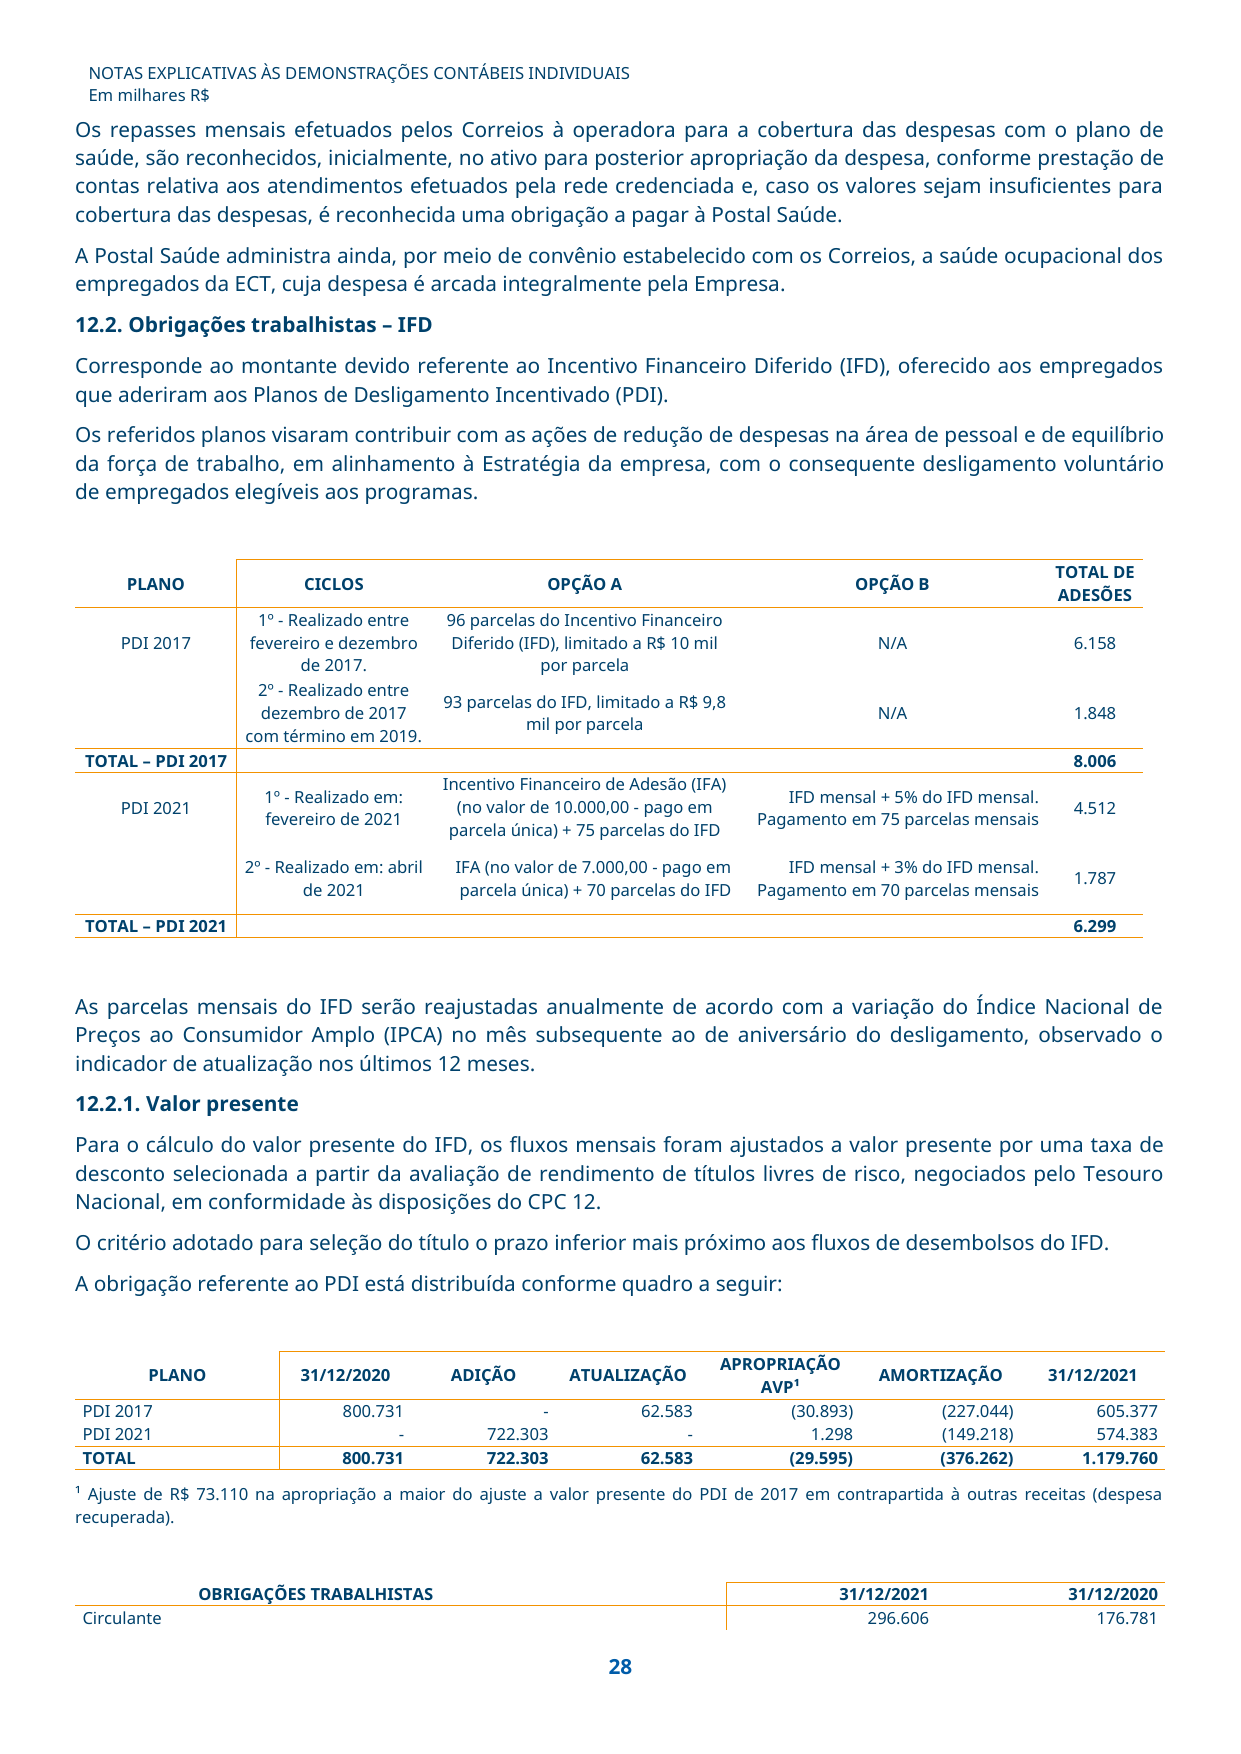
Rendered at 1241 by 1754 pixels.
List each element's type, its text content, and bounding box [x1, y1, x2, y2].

table_cell 6.299 [1046, 915, 1143, 937]
table_cell 722.303 [411, 1422, 556, 1446]
list Obrigações trabalhistas – IFD [75, 310, 1165, 339]
table_cell PDI 2017 [75, 608, 236, 677]
table_cell 1.787 [1046, 843, 1143, 914]
table_cell 176.781 [936, 1606, 1165, 1629]
table_cell 6.158 [1046, 608, 1143, 677]
text O critério adotado para seleção do título o prazo inferior mais próximo aos fluxos de desembolsos do IFD. [75, 1228, 1165, 1257]
table_header 31/12/2021 [727, 1583, 936, 1605]
table_cell 722.303 [411, 1447, 556, 1469]
table_cell IFD mensal + 3% do IFD mensal. Pagamento em 70 parcelas mensais [739, 843, 1046, 914]
table_header PLANO [75, 559, 236, 607]
table_header [556, 1582, 726, 1605]
table_cell 800.731 [280, 1447, 411, 1469]
table_cell 1.298 [700, 1422, 860, 1446]
table_cell Circulante [75, 1606, 668, 1629]
table_header ATUALIZAÇÃO [556, 1352, 700, 1398]
table_cell 2º - Realizado entre dezembro de 2017 com término em 2019. [237, 678, 431, 748]
table_cell [75, 678, 236, 748]
table_cell 574.383 [1021, 1422, 1165, 1446]
table_cell 1.179.760 [1021, 1447, 1165, 1469]
table_cell TOTAL – PDI 2017 [75, 749, 236, 772]
table_cell 62.583 [556, 1447, 700, 1469]
table_cell Incentivo Financeiro de Adesão (IFA) (no valor de 10.000,00 - pago em parcela única) + 75 parcelas do IFD [431, 773, 738, 843]
table_cell (149.218) [860, 1422, 1021, 1446]
table_cell 296.606 [727, 1606, 936, 1629]
table_header 31/12/2020 [936, 1583, 1165, 1605]
table_cell (376.262) [860, 1447, 1021, 1469]
table_cell TOTAL – PDI 2021 [75, 915, 236, 937]
text Corresponde ao montante devido referente ao Incentivo Financeiro Diferido (IFD), oferecido aos empregados que aderiram aos Planos de Desligamento Incentivado (PDI). [75, 351, 1165, 408]
table_header 31/12/2020 [280, 1352, 411, 1398]
table_cell 93 parcelas do IFD, limitado a R$ 9,8 mil por parcela [431, 678, 738, 748]
table_cell (227.044) [860, 1400, 1021, 1422]
table_header OBRIGAÇÕES TRABALHISTAS [75, 1582, 556, 1605]
list Valor presente [75, 1089, 1165, 1118]
table_cell TOTAL [75, 1447, 279, 1469]
table_cell (29.595) [700, 1447, 860, 1469]
table_cell 800.731 [280, 1400, 411, 1422]
table_cell 62.583 [556, 1400, 700, 1422]
text A Postal Saúde administra ainda, por meio de convênio estabelecido com os Correios, a saúde ocupacional dos empregados da ECT, cuja despesa é arcada integralmente pela Empresa. [75, 241, 1165, 298]
table_header AMORTIZAÇÃO [860, 1352, 1021, 1398]
table_cell - [411, 1400, 556, 1422]
table_header 31/12/2021 [1021, 1352, 1165, 1398]
table_cell 8.006 [1046, 749, 1143, 772]
table_cell [431, 749, 738, 772]
table_cell [739, 915, 1046, 937]
table_cell [739, 749, 1046, 772]
table_cell (30.893) [700, 1400, 860, 1422]
table_header OPÇÃO A [431, 560, 738, 607]
table_cell 1º - Realizado em: fevereiro de 2021 [237, 773, 431, 843]
table_header TOTAL DE ADESÕES [1046, 560, 1143, 607]
table_cell 2º - Realizado em: abril de 2021 [237, 843, 431, 914]
table_cell 4.512 [1046, 773, 1143, 843]
table_cell 605.377 [1021, 1400, 1165, 1422]
table_cell 1º - Realizado entre fevereiro e dezembro de 2017. [237, 608, 431, 677]
table_cell IFA (no valor de 7.000,00 - pago em parcela única) + 70 parcelas do IFD [431, 843, 738, 914]
table_header PLANO [75, 1351, 279, 1398]
text As parcelas mensais do IFD serão reajustadas anualmente de acordo com a variação do Índice Nacional de Preços ao Consumidor Amplo (IPCA) no mês subsequente ao de aniversário do desligamento, observado o indicador de atualização nos últimos 12 meses. [75, 992, 1165, 1077]
table_cell PDI 2017 [75, 1400, 279, 1422]
table_cell PDI 2021 [75, 773, 236, 843]
table_header OPÇÃO B [739, 560, 1046, 607]
table_header CICLOS [237, 560, 431, 607]
table_cell [237, 749, 431, 772]
table_cell [668, 1606, 726, 1629]
table_cell [75, 843, 236, 914]
table_cell PDI 2021 [75, 1422, 279, 1446]
table_cell IFD mensal + 5% do IFD mensal. Pagamento em 75 parcelas mensais [739, 773, 1046, 843]
table_cell N/A [739, 678, 1046, 748]
text Para o cálculo do valor presente do IFD, os fluxos mensais foram ajustados a valor presente por uma taxa de desconto selecionada a partir da avaliação de rendimento de títulos livres de risco, negociados pelo Tesouro Nacional, em conformidade às disposições do CPC 12. [75, 1131, 1165, 1216]
text Os referidos planos visaram contribuir com as ações de redução de despesas na área de pessoal e de equilíbrio da força de trabalho, em alinhamento à Estratégia da empresa, com o consequente desligamento voluntário de empregados elegíveis aos programas. [75, 421, 1165, 506]
table_header APROPRIAÇÃO AVP¹ [700, 1352, 860, 1398]
table_cell 1.848 [1046, 678, 1143, 748]
table_cell 96 parcelas do Incentivo Financeiro Diferido (IFD), limitado a R$ 10 mil por parcela [431, 608, 738, 677]
text A obrigação referente ao PDI está distribuída conforme quadro a seguir: [75, 1269, 1165, 1298]
table_cell [237, 915, 431, 937]
table_header ADIÇÃO [411, 1352, 556, 1398]
table_cell - [556, 1422, 700, 1446]
table_cell N/A [739, 608, 1046, 677]
table_cell - [280, 1422, 411, 1446]
text ¹ Ajuste de R$ 73.110 na apropriação a maior do ajuste a valor presente do PDI de 2017 em contrapartida à outras receitas (despesa recuperada). [75, 1483, 1165, 1528]
table_cell [431, 915, 738, 937]
text Os repasses mensais efetuados pelos Correios à operadora para a cobertura das despesas com o plano de saúde, são reconhecidos, inicialmente, no ativo para posterior apropriação da despesa, conforme prestação de contas relativa aos atendimentos efetuados pela rede credenciada e, caso os valores sejam insuficientes para cobertura das despesas, é reconhecida uma obrigação a pagar à Postal Saúde. [75, 115, 1165, 228]
